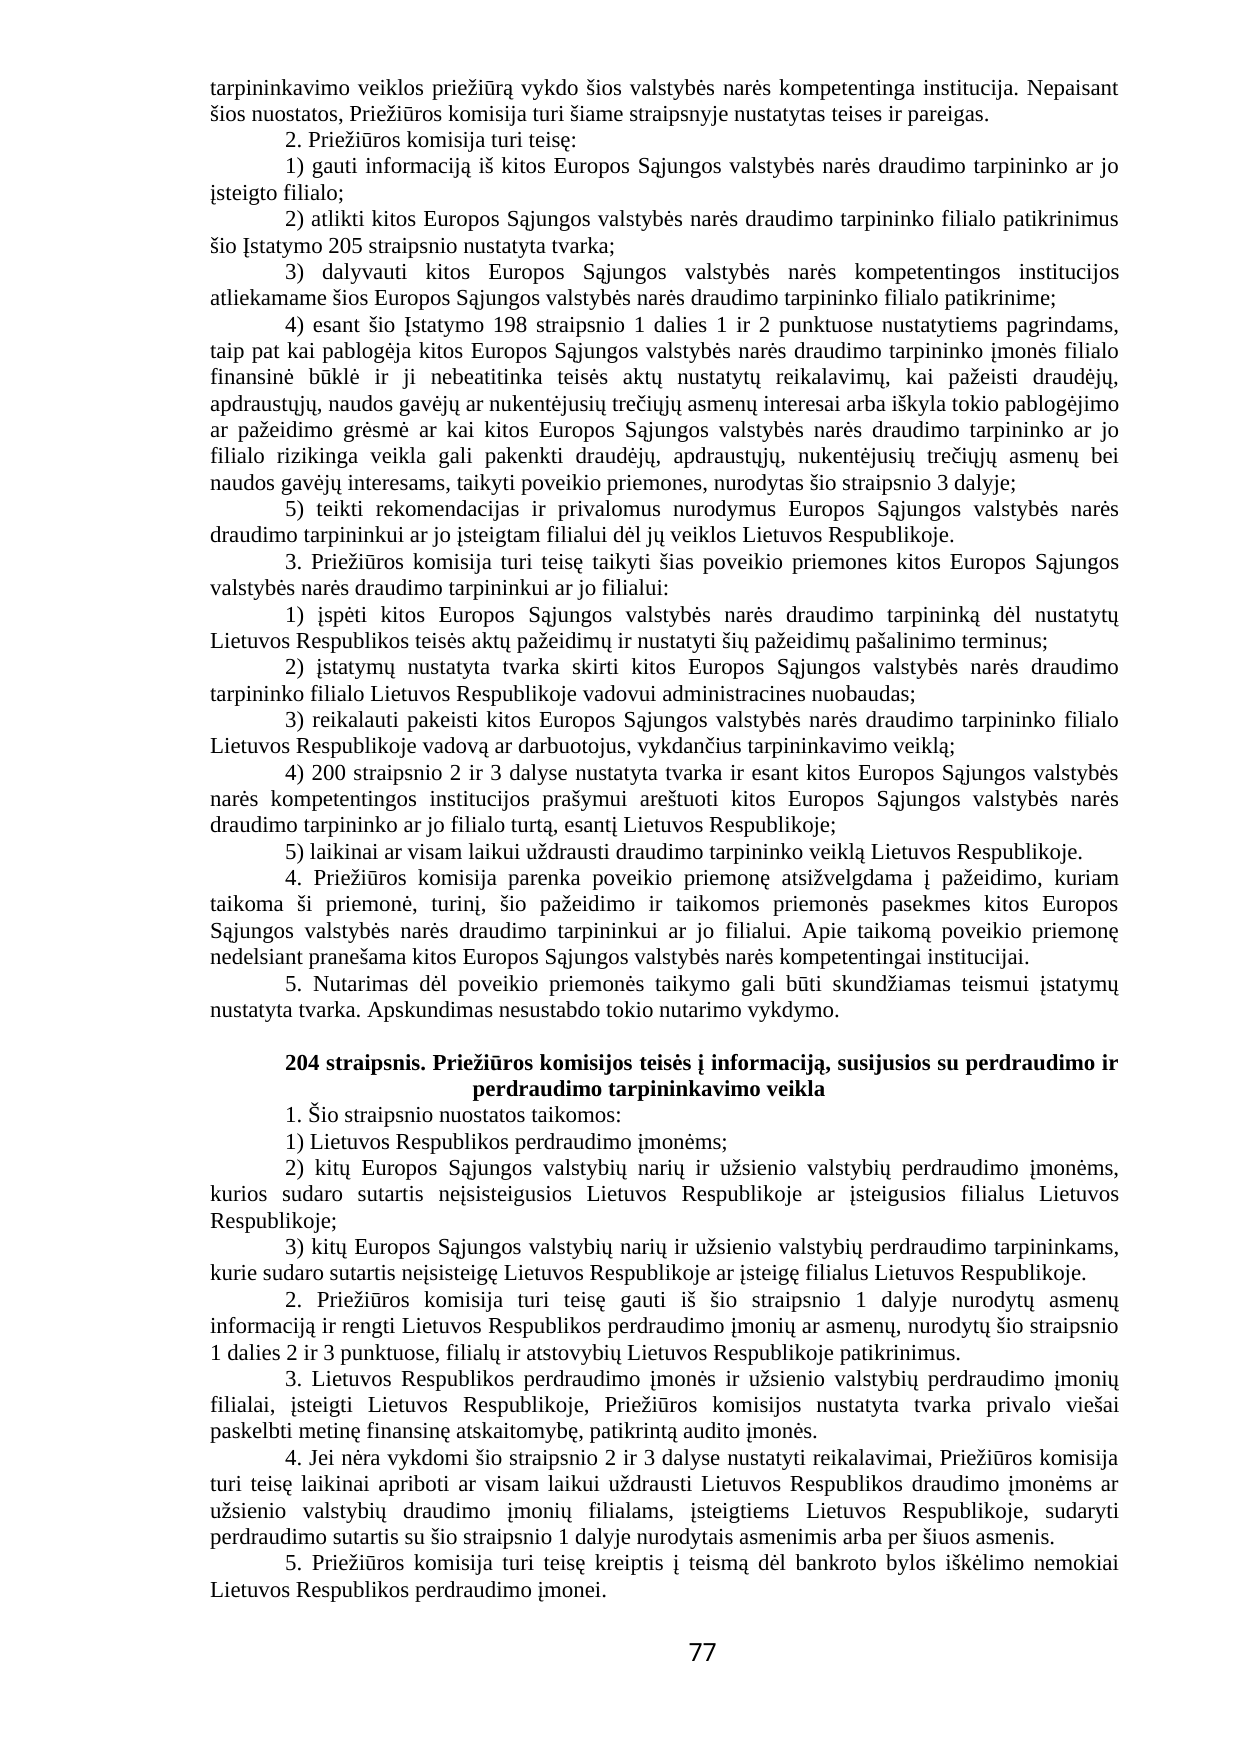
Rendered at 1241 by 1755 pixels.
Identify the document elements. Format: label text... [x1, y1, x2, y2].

text 2) atlikti kitos Europos Sąjungos valstybės narės draudimo tarpininko filialo patikrinimus šio Įstatymo 205 straipsnio nustatyta tvarka; [210, 205, 1120, 258]
text 2. Priežiūros komisija turi teisę gauti iš šio straipsnio 1 dalyje nurodytų asmenų informaciją ir rengti Lietuvos Respublikos perdraudimo įmonių ar asmenų, nurodytų šio straipsnio 1 dalies 2 ir 3 punktuose, filialų ir atstovybių Lietuvos Respublikoje patikrinimus. [210, 1286, 1120, 1365]
text 3. Priežiūros komisija turi teisę taikyti šias poveikio priemones kitos Europos Sąjungos valstybės narės draudimo tarpininkui ar jo filialui: [210, 548, 1120, 601]
text tarpininkavimo veiklos priežiūrą vykdo šios valstybės narės kompetentinga institucija. Nepaisant šios nuostatos, Priežiūros komisija turi šiame straipsnyje nustatytas teises ir pareigas. [210, 73, 1120, 126]
text 3) dalyvauti kitos Europos Sąjungos valstybės narės kompetentingos institucijos atliekamame šios Europos Sąjungos valstybės narės draudimo tarpininko filialo patikrinime; [210, 258, 1120, 311]
text 3) kitų Europos Sąjungos valstybių narių ir užsienio valstybių perdraudimo tarpininkams, kurie sudaro sutartis neįsisteigę Lietuvos Respublikoje ar įsteigę filialus Lietuvos Respublikoje. [210, 1233, 1120, 1286]
text 5. Nutarimas dėl poveikio priemonės taikymo gali būti skundžiamas teismui įstatymų nustatyta tvarka. Apskundimas nesustabdo tokio nutarimo vykdymo. [210, 969, 1120, 1022]
text 4) esant šio Įstatymo 198 straipsnio 1 dalies 1 ir 2 punktuose nustatytiems pagrindams, taip pat kai pablogėja kitos Europos Sąjungos valstybės narės draudimo tarpininko įmonės filialo finansinė būklė ir ji nebeatitinka teisės aktų nustatytų reikalavimų, kai pažeisti draudėjų, apdraustųjų, naudos gavėjų ar nukentėjusių trečiųjų asmenų interesai arba iškyla tokio pablogėjimo ar pažeidimo grėsmė ar kai kitos Europos Sąjungos valstybės narės draudimo tarpininko ar jo filialo rizikinga veikla gali pakenkti draudėjų, apdraustųjų, nukentėjusių trečiųjų asmenų bei naudos gavėjų interesams, taikyti poveikio priemones, nurodytas šio straipsnio 3 dalyje; [210, 311, 1120, 495]
text 3. Lietuvos Respublikos perdraudimo įmonės ir užsienio valstybių perdraudimo įmonių filialai, įsteigti Lietuvos Respublikoje, Priežiūros komisijos nustatyta tvarka privalo viešai paskelbti metinę finansinę atskaitomybę, patikrintą audito įmonės. [210, 1365, 1120, 1444]
text 4) 200 straipsnio 2 ir 3 dalyse nustatyta tvarka ir esant kitos Europos Sąjungos valstybės narės kompetentingos institucijos prašymui areštuoti kitos Europos Sąjungos valstybės narės draudimo tarpininko ar jo filialo turtą, esantį Lietuvos Respublikoje; [210, 759, 1120, 838]
text 5. Priežiūros komisija turi teisę kreiptis į teismą dėl bankroto bylos iškėlimo nemokiai Lietuvos Respublikos perdraudimo įmonei. [210, 1549, 1120, 1602]
text 2) kitų Europos Sąjungos valstybių narių ir užsienio valstybių perdraudimo įmonėms, kurios sudaro sutartis neįsisteigusios Lietuvos Respublikoje ar įsteigusios filialus Lietuvos Respublikoje; [210, 1154, 1120, 1233]
text 1. Šio straipsnio nuostatos taikomos: [210, 1101, 1120, 1128]
text 4. Priežiūros komisija parenka poveikio priemonę atsižvelgdama į pažeidimo, kuriam taikoma ši priemonė, turinį, šio pažeidimo ir taikomos priemonės pasekmes kitos Europos Sąjungos valstybės narės draudimo tarpininkui ar jo filialui. Apie taikomą poveikio priemonę nedelsiant pranešama kitos Europos Sąjungos valstybės narės kompetentingai institucijai. [210, 864, 1120, 969]
text 5) laikinai ar visam laikui uždrausti draudimo tarpininko veiklą Lietuvos Respublikoje. [210, 838, 1120, 864]
text 2. Priežiūros komisija turi teisę: [210, 126, 1120, 153]
text 5) teikti rekomendacijas ir privalomus nurodymus Europos Sąjungos valstybės narės draudimo tarpininkui ar jo įsteigtam filialui dėl jų veiklos Lietuvos Respublikoje. [210, 495, 1120, 548]
text 204 straipsnis. Priežiūros komisijos teisės į informaciją, susijusios su perdraudimo ir perdraudimo tarpininkavimo veikla [285, 1049, 1120, 1101]
text 3) reikalauti pakeisti kitos Europos Sąjungos valstybės narės draudimo tarpininko filialo Lietuvos Respublikoje vadovą ar darbuotojus, vykdančius tarpininkavimo veiklą; [210, 706, 1120, 759]
text 1) gauti informaciją iš kitos Europos Sąjungos valstybės narės draudimo tarpininko ar jo įsteigto filialo; [210, 153, 1120, 205]
text 1) įspėti kitos Europos Sąjungos valstybės narės draudimo tarpininką dėl nustatytų Lietuvos Respublikos teisės aktų pažeidimų ir nustatyti šių pažeidimų pašalinimo terminus; [210, 601, 1120, 653]
text 4. Jei nėra vykdomi šio straipsnio 2 ir 3 dalyse nustatyti reikalavimai, Priežiūros komisija turi teisę laikinai apriboti ar visam laikui uždrausti Lietuvos Respublikos draudimo įmonėms ar užsienio valstybių draudimo įmonių filialams, įsteigtiems Lietuvos Respublikoje, sudaryti perdraudimo sutartis su šio straipsnio 1 dalyje nurodytais asmenimis arba per šiuos asmenis. [210, 1444, 1120, 1549]
text 2) įstatymų nustatyta tvarka skirti kitos Europos Sąjungos valstybės narės draudimo tarpininko filialo Lietuvos Respublikoje vadovui administracines nuobaudas; [210, 653, 1120, 706]
text 1) Lietuvos Respublikos perdraudimo įmonėms; [210, 1128, 1120, 1154]
